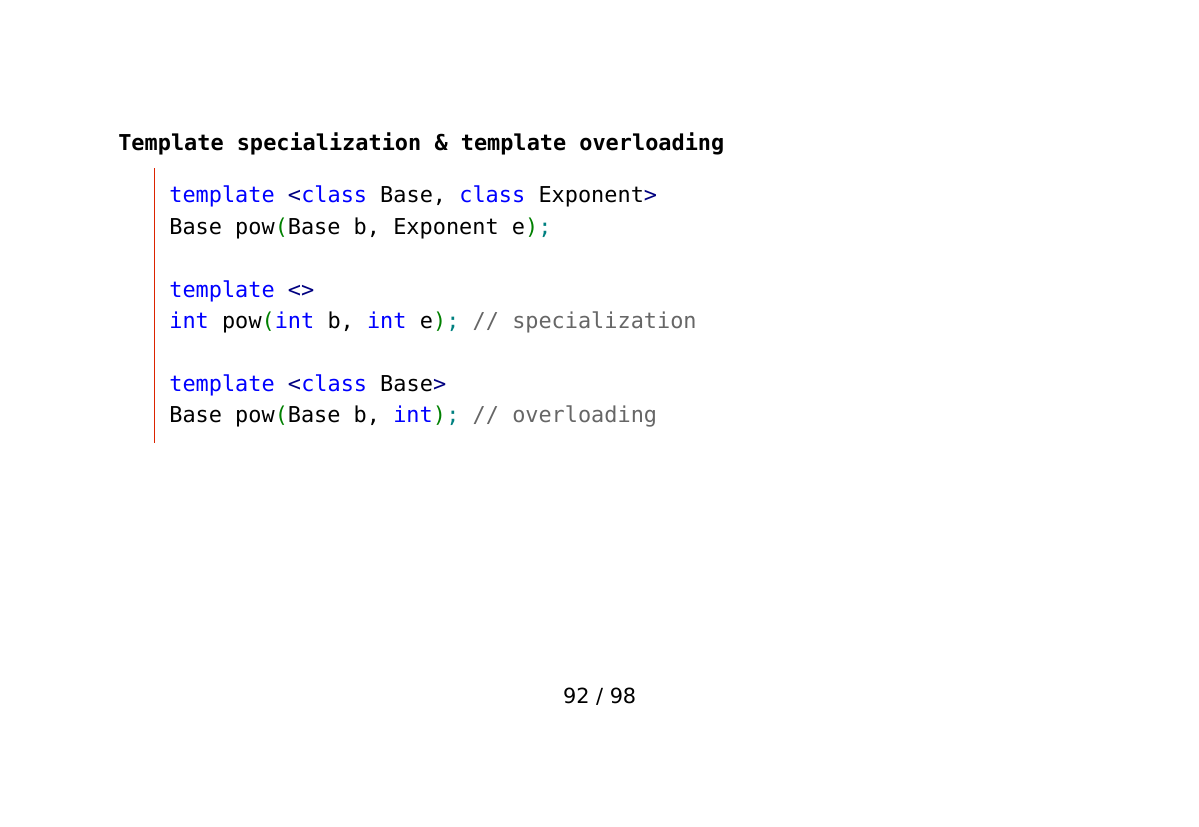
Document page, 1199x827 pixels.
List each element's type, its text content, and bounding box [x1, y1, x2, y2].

text template <class Base, class Exponent> [155, 168, 1081, 199]
text Base pow(Base b, int); // overloading [155, 388, 1081, 443]
text template <class Base> [155, 356, 1081, 388]
title Template specialization & template overloading [118, 130, 1081, 156]
text int pow(int b, int e); // specialization [155, 293, 1081, 334]
text Base pow(Base b, Exponent e); [155, 199, 1081, 239]
text template <> [155, 262, 1081, 293]
